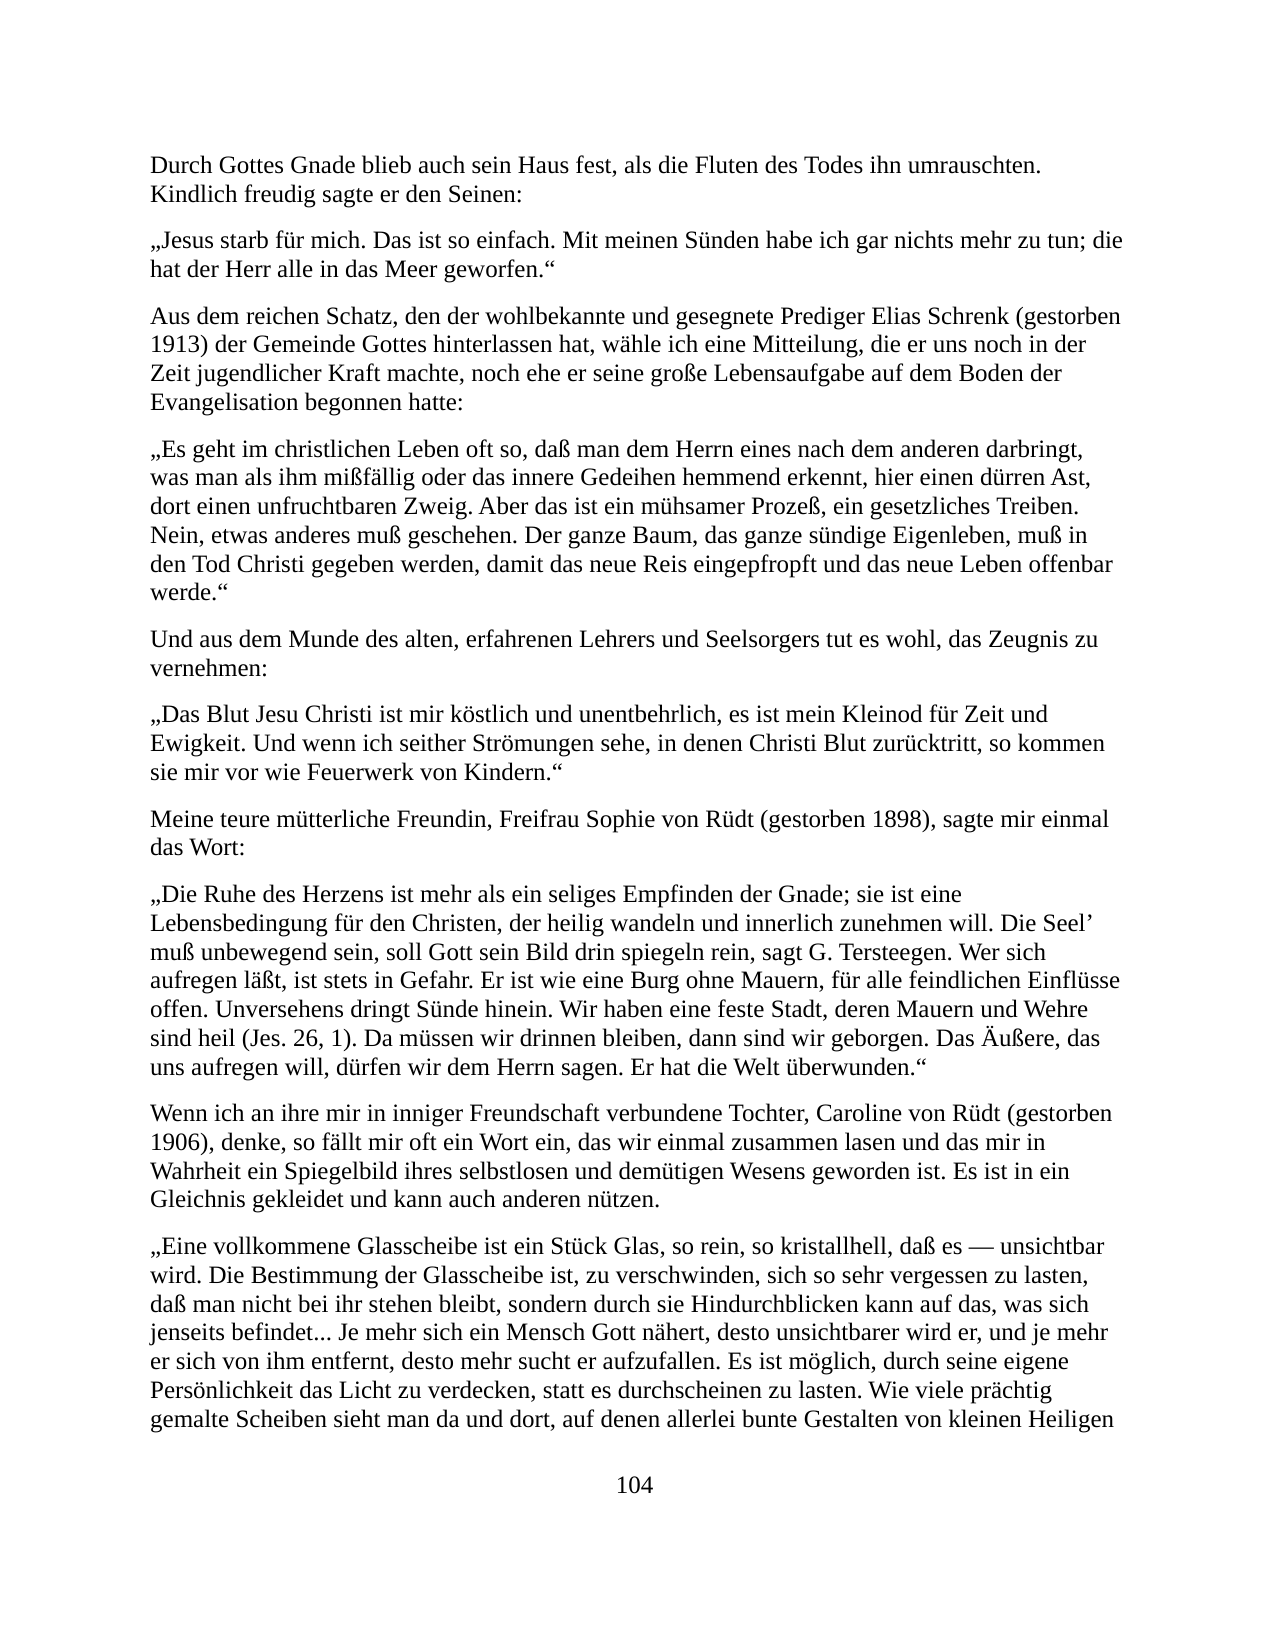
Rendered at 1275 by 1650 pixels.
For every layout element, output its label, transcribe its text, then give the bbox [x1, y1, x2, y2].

text Wenn ich an ihre mir in inniger Freundschaft verbundene Tochter, Caroline von Rüdt (gestorben 1906), denke, so fällt mir oft ein Wort ein, das wir einmal zusammen lasen und das mir in Wahrheit ein Spiegelbild ihres selbstlosen und demütigen Wesens geworden ist. Es ist in ein Gleichnis gekleidet und kann auch anderen nützen. [150, 1098, 1125, 1213]
text „Die Ruhe des Herzens ist mehr als ein seliges Empfinden der Gnade; sie ist eine Lebensbedingung für den Christen, der heilig wandeln und innerlich zunehmen will. Die Seel’ muß unbewegend sein, soll Gott sein Bild drin spiegeln rein, sagt G. Tersteegen. Wer sich aufregen läßt, ist stets in Gefahr. Er ist wie eine Burg ohne Mauern, für alle feindlichen Einflüsse offen. Unversehens dringt Sünde hinein. Wir haben eine feste Stadt, deren Mauern und Wehre sind heil (Jes. 26, 1). Da müssen wir drinnen bleiben, dann sind wir geborgen. Das Äußere, das uns aufregen will, dürfen wir dem Herrn sagen. Er hat die Welt überwunden.“ [150, 879, 1125, 1080]
text „Eine vollkommene Glasscheibe ist ein Stück Glas, so rein, so kristallhell, daß es — unsichtbar wird. Die Bestimmung der Glasscheibe ist, zu verschwinden, sich so sehr vergessen zu lasten, daß man nicht bei ihr stehen bleibt, sondern durch sie Hindurchblicken kann auf das, was sich jenseits befindet... Je mehr sich ein Mensch Gott nähert, desto unsichtbarer wird er, und je mehr er sich von ihm entfernt, desto mehr sucht er aufzufallen. Es ist möglich, durch seine eigene Persönlichkeit das Licht zu verdecken, statt es durchscheinen zu lasten. Wie viele prächtig gemalte Scheiben sieht man da und dort, auf denen allerlei bunte Gestalten von kleinen Heiligen [150, 1231, 1125, 1432]
text „Es geht im christlichen Leben oft so, daß man dem Herrn eines nach dem anderen darbringt, was man als ihm mißfällig oder das innere Gedeihen hemmend erkennt, hier einen dürren Ast, dort einen unfruchtbaren Zweig. Aber das ist ein mühsamer Prozeß, ein gesetzliches Treiben. Nein, etwas anderes muß geschehen. Der ganze Baum, das ganze sündige Eigenleben, muß in den Tod Christi gegeben werden, damit das neue Reis eingepfropft und das neue Leben offenbar werde.“ [150, 434, 1125, 606]
text Durch Gottes Gnade blieb auch sein Haus fest, als die Fluten des Todes ihn umrauschten. Kindlich freudig sagte er den Seinen: [150, 150, 1125, 207]
text Meine teure mütterliche Freundin, Freifrau Sophie von Rüdt (gestorben 1898), sagte mir einmal das Wort: [150, 804, 1125, 861]
text „Das Blut Jesu Christi ist mir köstlich und unentbehrlich, es ist mein Kleinod für Zeit und Ewigkeit. Und wenn ich seither Strömungen sehe, in denen Christi Blut zurücktritt, so kommen sie mir vor wie Feuerwerk von Kindern.“ [150, 699, 1125, 786]
text „Jesus starb für mich. Das ist so einfach. Mit meinen Sünden habe ich gar nichts mehr zu tun; die hat der Herr alle in das Meer geworfen.“ [150, 225, 1125, 283]
text Und aus dem Munde des alten, erfahrenen Lehrers und Seelsorgers tut es wohl, das Zeugnis zu vernehmen: [150, 624, 1125, 682]
text Aus dem reichen Schatz, den der wohlbekannte und gesegnete Prediger Elias Schrenk (gestorben 1913) der Gemeinde Gottes hinterlassen hat, wähle ich eine Mitteilung, die er uns noch in der Zeit jugendlicher Kraft machte, noch ehe er seine große Lebensaufgabe auf dem Boden der Evangelisation begonnen hatte: [150, 301, 1125, 416]
